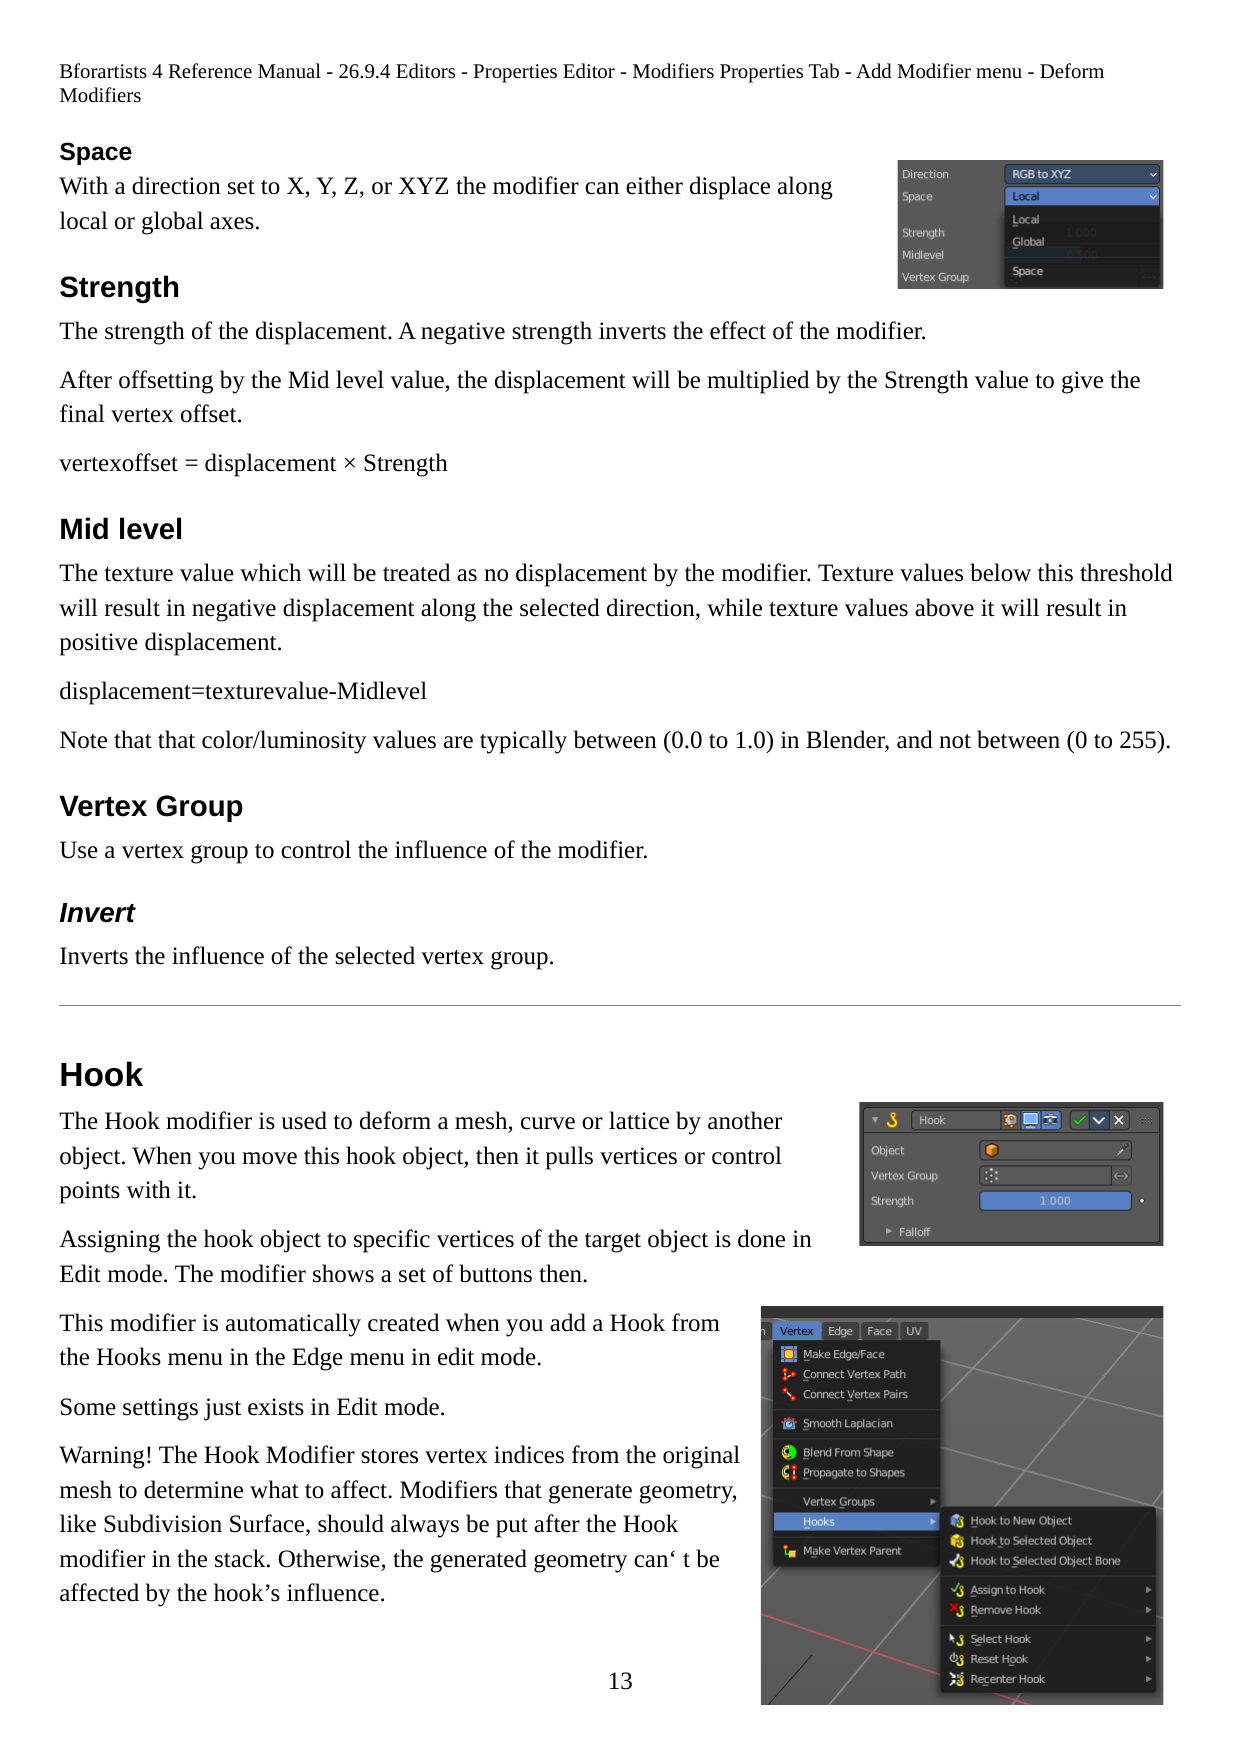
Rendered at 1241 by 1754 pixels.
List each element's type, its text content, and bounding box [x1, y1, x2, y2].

text Some settings just exists in Edit mode. [59, 1392, 760, 1420]
subtitle Hook [59, 1055, 1181, 1094]
subtitle Invert [59, 897, 1181, 929]
text The Hook modifier is used to deform a mesh, curve or lattice by another object. When you move this hook object, then it pulls vertices or control points with it. [59, 1106, 859, 1204]
picture [859, 1102, 1164, 1246]
text This modifier is automatically created when you add a Hook from the Hooks menu in the Edge menu in edit mode. [59, 1308, 760, 1371]
subtitle Mid level [59, 512, 1181, 546]
subtitle Strength [59, 269, 1181, 303]
text vertexoffset = displacement × Strength [59, 448, 1181, 477]
picture [760, 1306, 1164, 1705]
text The strength of the displacement. A negative strength inverts the effect of the modifier. [59, 316, 1181, 344]
text Warning! The Hook Modifier stores vertex indices from the original mesh to determine what to affect. Modifiers that generate geometry, like Subdivision Surface, should always be put after the Hook modifier in the stack. Otherwise, the generated geometry can‘ t be affected by the hook’s influence. [59, 1441, 760, 1607]
text With a direction set to X, Y, Z, or XYZ the modifier can either displace along local or global axes. [59, 171, 897, 235]
text Assigning the hook object to specific vertices of the target object is done in Edit mode. The modifier shows a set of buttons then. [59, 1224, 1181, 1288]
text displacement=texturevalue-Midlevel [59, 676, 1181, 705]
subtitle Vertex Group [59, 789, 1181, 823]
text Note that that color/luminosity values are typically between (0.0 to 1.0) in Blender, and not between (0 to 255). [59, 725, 1181, 754]
text Inverts the influence of the selected vertex group. [59, 941, 1181, 970]
picture [897, 160, 1164, 289]
subtitle Space [59, 137, 1181, 165]
text Use a vertex group to control the influence of the modifier. [59, 835, 1181, 864]
text After offsetting by the Mid level value, the displacement will be multiplied by the Strength value to give the final vertex offset. [59, 365, 1181, 428]
text The texture value which will be treated as no displacement by the modifier. Texture values below this threshold will result in negative displacement along the selected direction, while texture values above it will result in positive displacement. [59, 558, 1181, 656]
